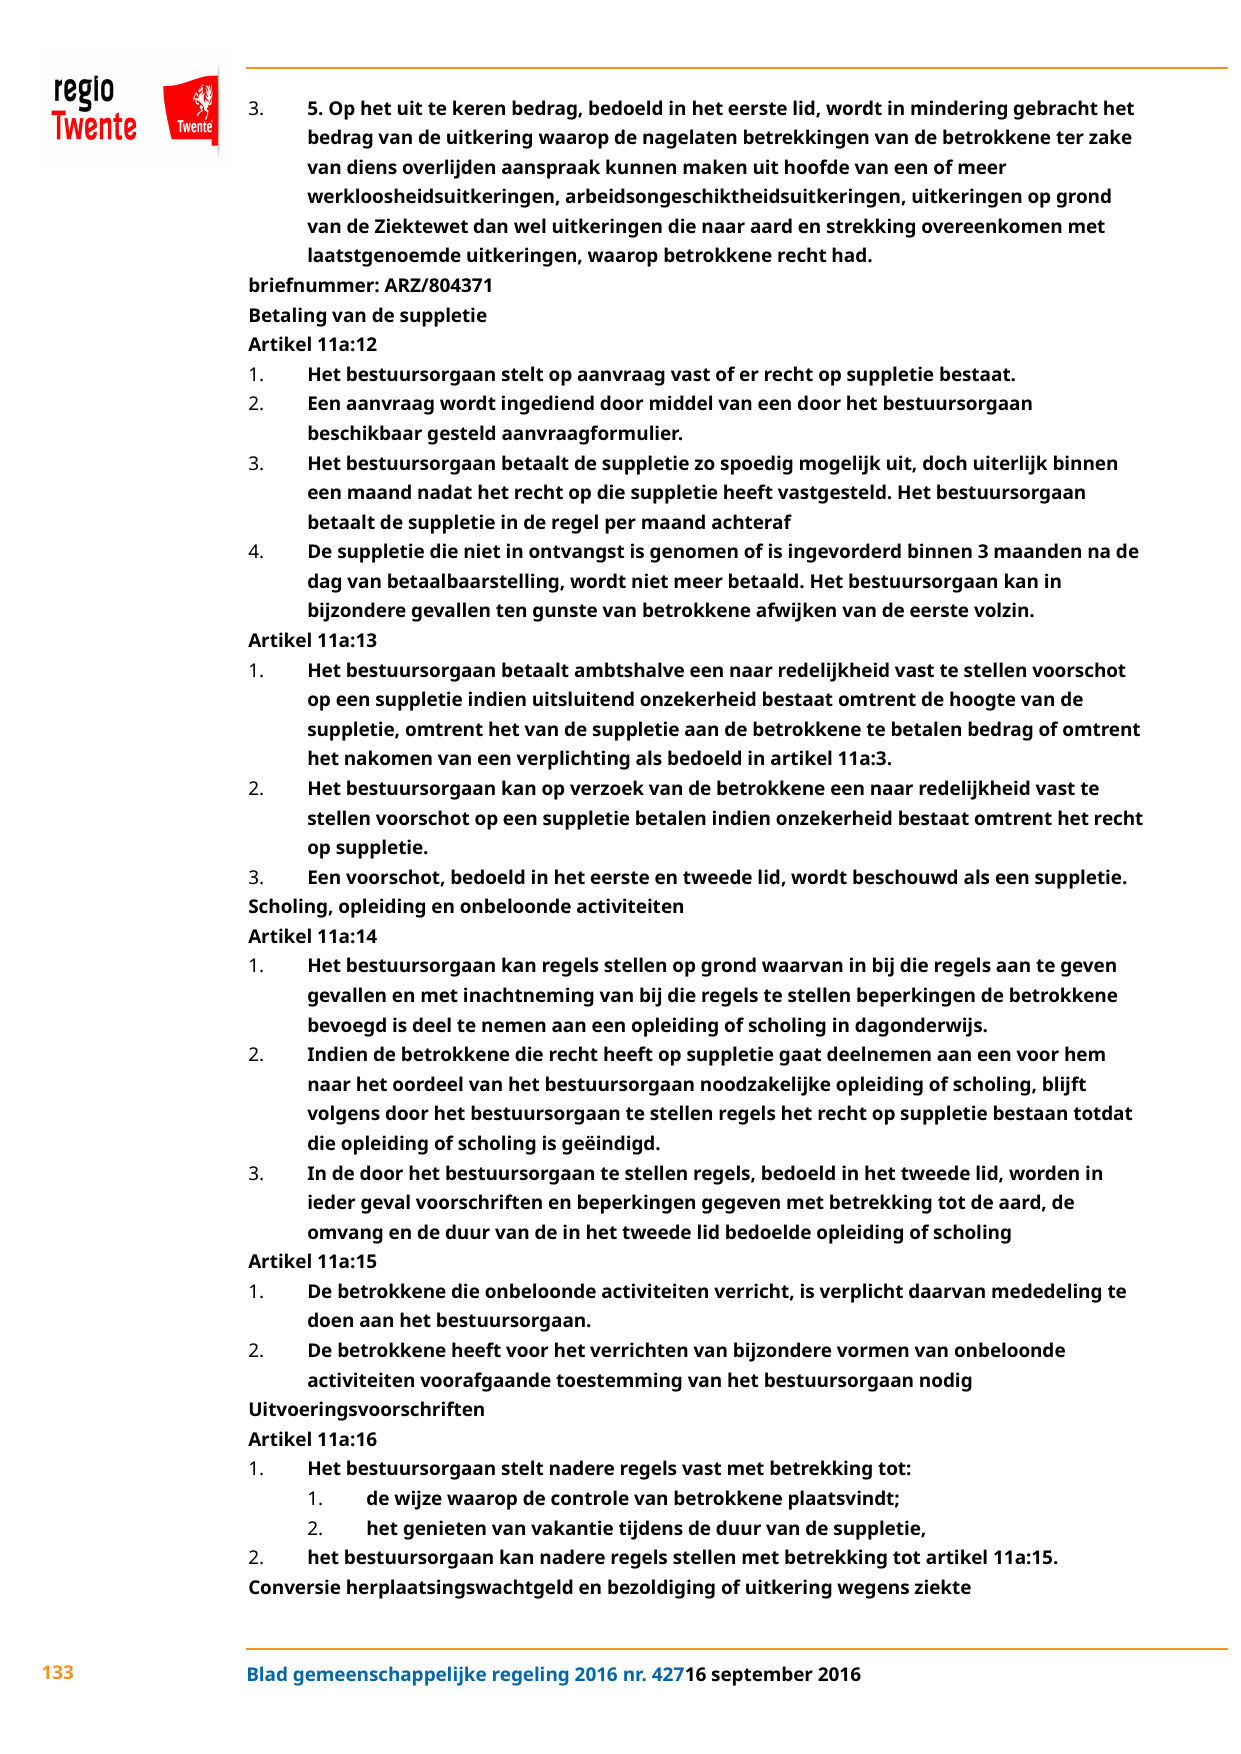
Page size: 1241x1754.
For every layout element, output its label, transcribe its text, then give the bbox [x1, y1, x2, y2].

list De betrokkene die onbeloonde activiteiten verricht, is verplicht daarvan mededeling te doen aan het bestuursorgaan. [248, 1278, 1152, 1333]
text Scholing, opleiding en onbeloonde activiteiten [248, 893, 1152, 919]
list Een aanvraag wordt ingediend door middel van een door het bestuursorgaan beschikbaar gesteld aanvraagformulier. [248, 391, 1152, 446]
text Artikel 11a:13 [248, 627, 1152, 653]
text briefnummer: ARZ/804371 [248, 272, 1152, 298]
picture [41, 47, 231, 172]
list Het bestuursorgaan kan regels stellen op grond waarvan in bij die regels aan te geven gevallen en met inachtneming van bij die regels te stellen beperkingen de betrokkene bevoegd is deel te nemen aan een opleiding of scholing in dagonderwijs. [248, 953, 1152, 1038]
list 5. Op het uit te keren bedrag, bedoeld in het eerste lid, wordt in mindering gebracht het bedrag van de uitkering waarop de nagelaten betrekkingen van de betrokkene ter zake van diens overlijden aanspraak kunnen maken uit hoofde van een of meer werkloosheidsuitkeringen, arbeidsongeschiktheidsuitkeringen, uitkeringen op grond van de Ziektewet dan wel uitkeringen die naar aard en strekking overeenkomen met laatstgenoemde uitkeringen, waarop betrokkene recht had. [248, 95, 1152, 268]
list Het bestuursorgaan betaalt ambtshalve een naar redelijkheid vast te stellen voorschot op een suppletie indien uitsluitend onzekerheid bestaat omtrent de hoogte van de suppletie, omtrent het van de suppletie aan de betrokkene te betalen bedrag of omtrent het nakomen van een verplichting als bedoeld in artikel 11a:3. [248, 657, 1152, 771]
list Een voorschot, bedoeld in het eerste en tweede lid, wordt beschouwd als een suppletie. [248, 864, 1152, 890]
list Indien de betrokkene die recht heeft op suppletie gaat deelnemen aan een voor hem naar het oordeel van het bestuursorgaan noodzakelijke opleiding of scholing, blijft volgens door het bestuursorgaan te stellen regels het recht op suppletie bestaan totdat die opleiding of scholing is geëindigd. [248, 1041, 1152, 1156]
text Artikel 11a:14 [248, 923, 1152, 949]
list De suppletie die niet in ontvangst is genomen of is ingevorderd binnen 3 maanden na de dag van betaalbaarstelling, wordt niet meer betaald. Het bestuursorgaan kan in bijzondere gevallen ten gunste van betrokkene afwijken van de eerste volzin. [248, 538, 1152, 623]
text Uitvoeringsvoorschriften [248, 1396, 1152, 1422]
list De betrokkene heeft voor het verrichten van bijzondere vormen van onbeloonde activiteiten voorafgaande toestemming van het bestuursorgaan nodig [248, 1337, 1152, 1393]
list Het bestuursorgaan kan op verzoek van de betrokkene een naar redelijkheid vast te stellen voorschot op een suppletie betalen indien onzekerheid bestaat omtrent het recht op suppletie. [248, 775, 1152, 860]
text Betaling van de suppletie [248, 302, 1152, 328]
text Artikel 11a:16 [248, 1426, 1152, 1452]
list Het bestuursorgaan betaalt de suppletie zo spoedig mogelijk uit, doch uiterlijk binnen een maand nadat het recht op die suppletie heeft vastgesteld. Het bestuursorgaan betaalt de suppletie in de regel per maand achteraf [248, 450, 1152, 535]
list de wijze waarop de controle van betrokkene plaatsvindt; [307, 1485, 1152, 1511]
list Het bestuursorgaan stelt nadere regels vast met betrekking tot: [248, 1456, 1152, 1481]
list het bestuursorgaan kan nadere regels stellen met betrekking tot artikel 11a:15. [248, 1544, 1152, 1570]
list Het bestuursorgaan stelt op aanvraag vast of er recht op suppletie bestaat. [248, 361, 1152, 387]
list het genieten van vakantie tijdens de duur van de suppletie, [307, 1515, 1152, 1541]
list In de door het bestuursorgaan te stellen regels, bedoeld in het tweede lid, worden in ieder geval voorschriften en beperkingen gegeven met betrekking tot de aard, de omvang en de duur van de in het tweede lid bedoelde opleiding of scholing [248, 1160, 1152, 1245]
text Artikel 11a:15 [248, 1248, 1152, 1274]
text Conversie herplaatsingswachtgeld en bezoldiging of uitkering wegens ziekte [248, 1574, 1152, 1600]
text Artikel 11a:12 [248, 331, 1152, 357]
